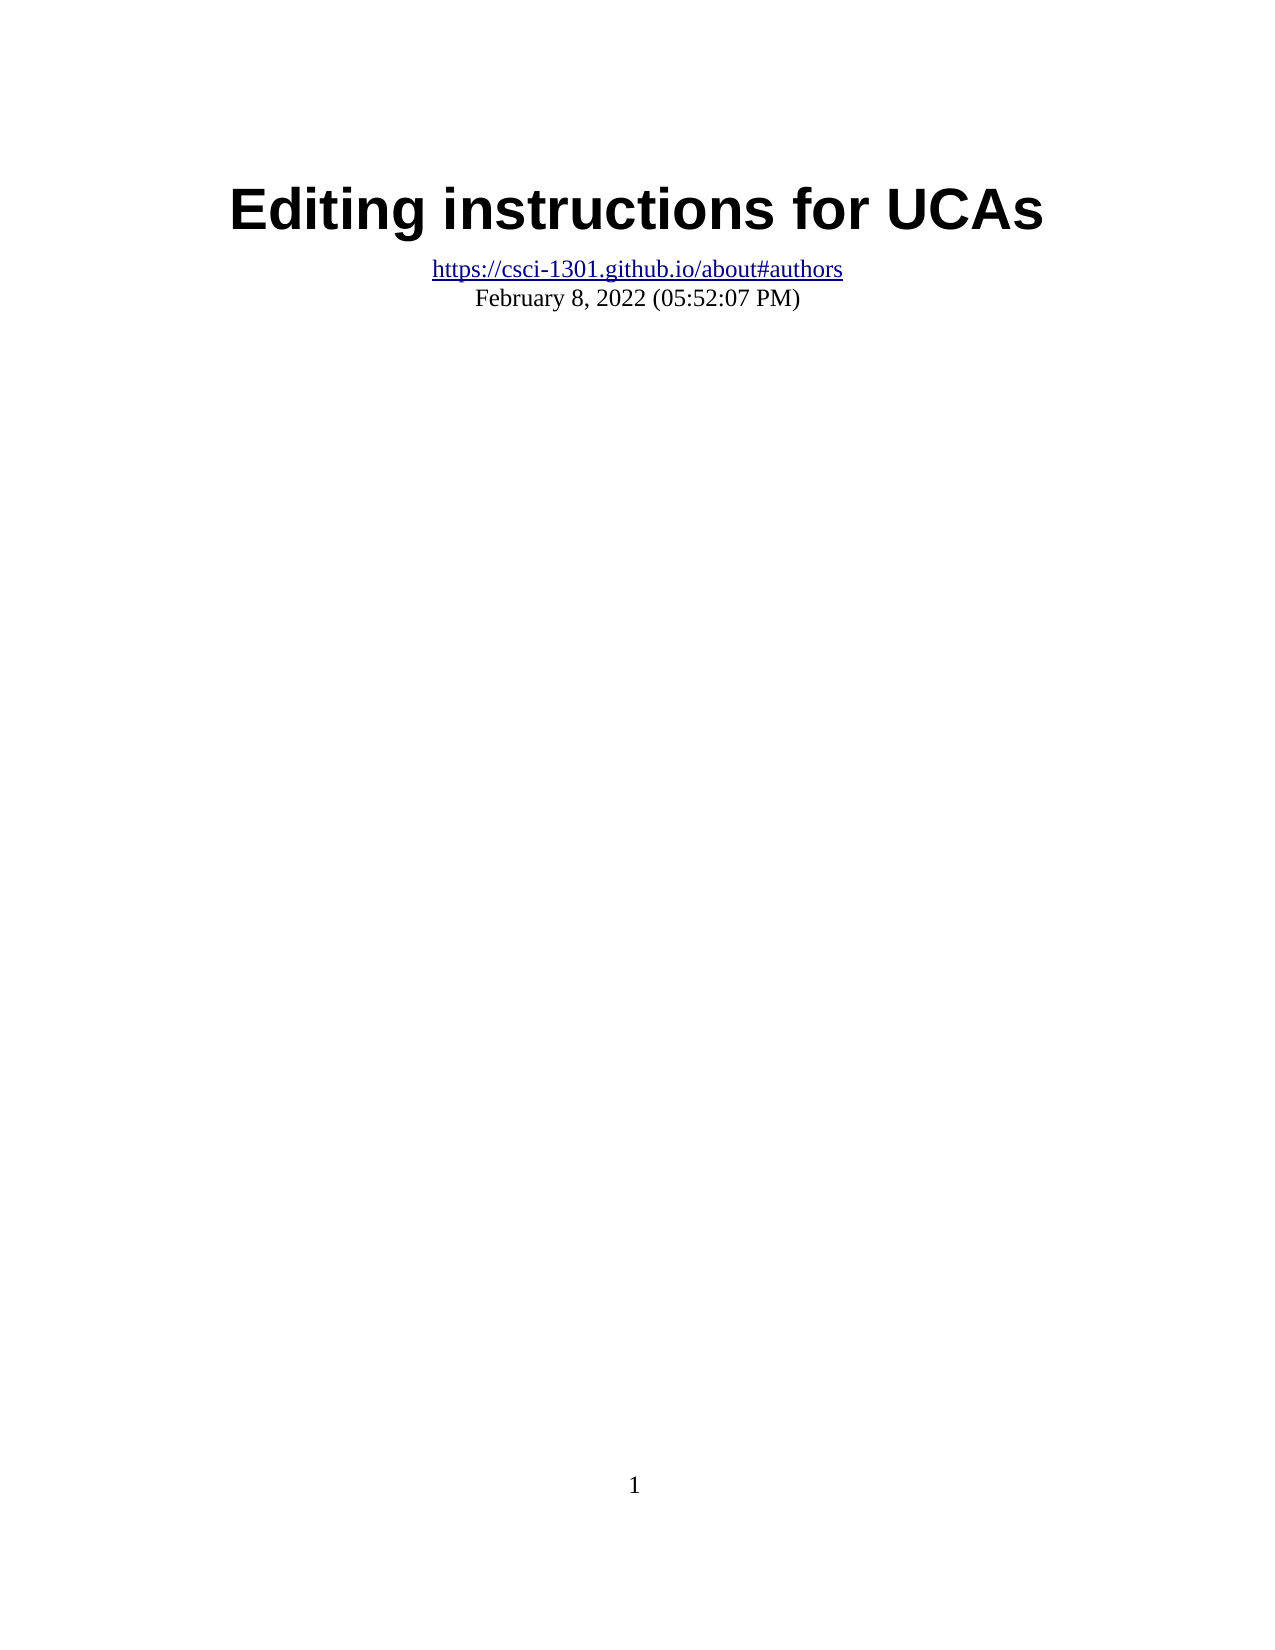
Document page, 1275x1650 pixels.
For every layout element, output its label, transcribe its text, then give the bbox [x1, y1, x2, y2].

title Editing instructions for UCAs [150, 175, 1125, 242]
text https://csci-1301.github.io/about#authors [150, 254, 1125, 283]
text February 8, 2022 (05:52:07 PM) [150, 283, 1125, 312]
